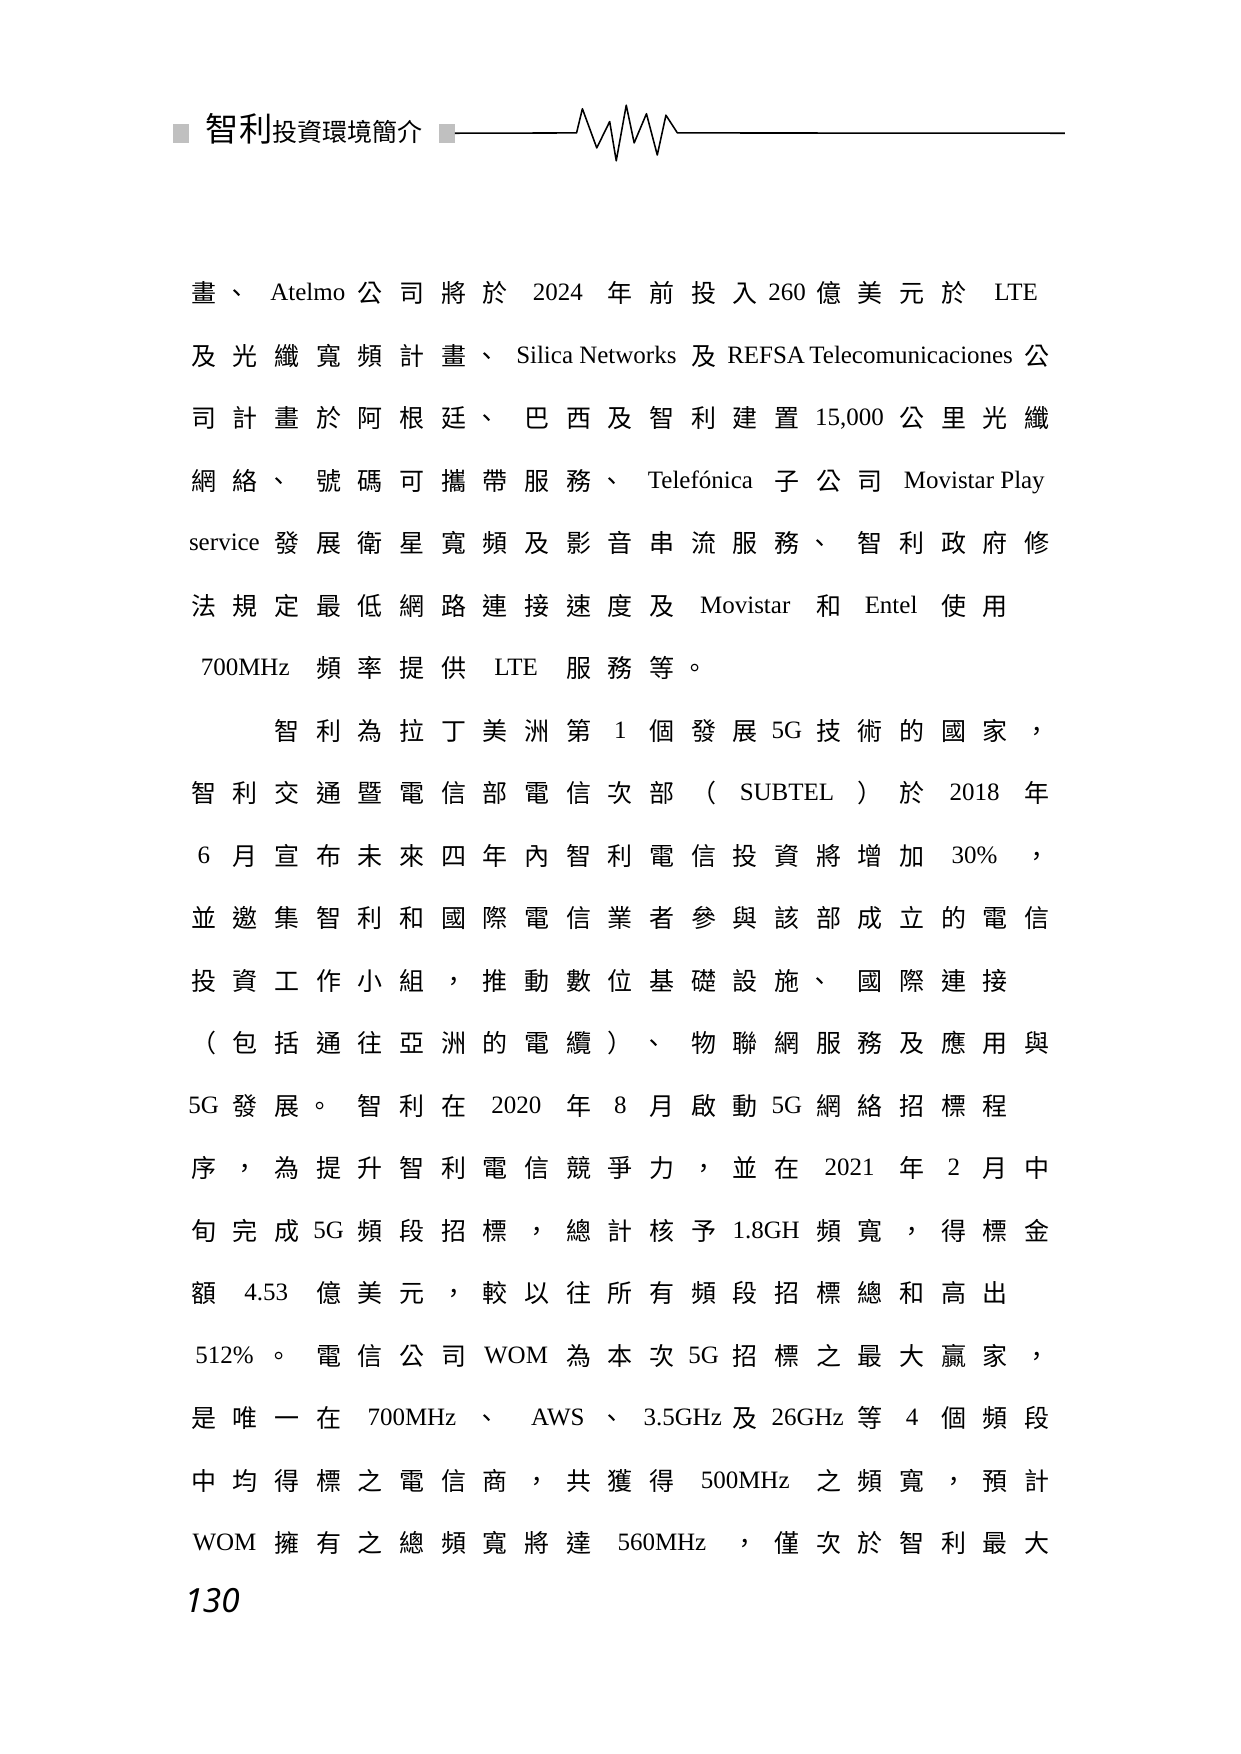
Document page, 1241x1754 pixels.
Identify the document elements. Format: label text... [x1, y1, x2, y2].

text 智利為拉丁美洲第1個發展5G技術的國家，智利交通暨電信部電信次部（SUBTEL）於2018年6月宣布未來四年內智利電信投資將增加30%，並邀集智利和國際電信業者參與該部成立的電信投資工作小組，推動數位基礎設施、國際連接（包括通往亞洲的電纜）、物聯網服務及應用與5G發展。智利在2020年8月啟動5G網絡招標程序，為提升智利電信競爭力，並在2021年2月中旬完成5G頻段招標，總計核予1.8GH頻寬，得標金額4.53億美元，較以往所有頻段招標總和高出512%。電信公司WOM為本次5G招標之最大贏家，是唯一在700MHz、AWS、3.5GHz及26GHz等4個頻段中均得標之電信商，共獲得500MHz之頻寬，預計WOM擁有之總頻寬將達560MHz，僅次於智利最大 [183, 688, 1058, 1563]
text 畫、Atelmo公司將於2024年前投入260億美元於LTE及光纖寬頻計畫、Silica Networks 及REFSA Telecomunicaciones公司計畫於阿根廷、巴西及智利建置15,000公里光纖網絡、號碼可攜帶服務、Telefónica 子公司Movistar Play service發展衛星寬頻及影音串流服務、智利政府修法規定最低網路連接速度及Movistar和Entel使用700MHz頻率提供LTE服務等。 [183, 250, 1058, 688]
